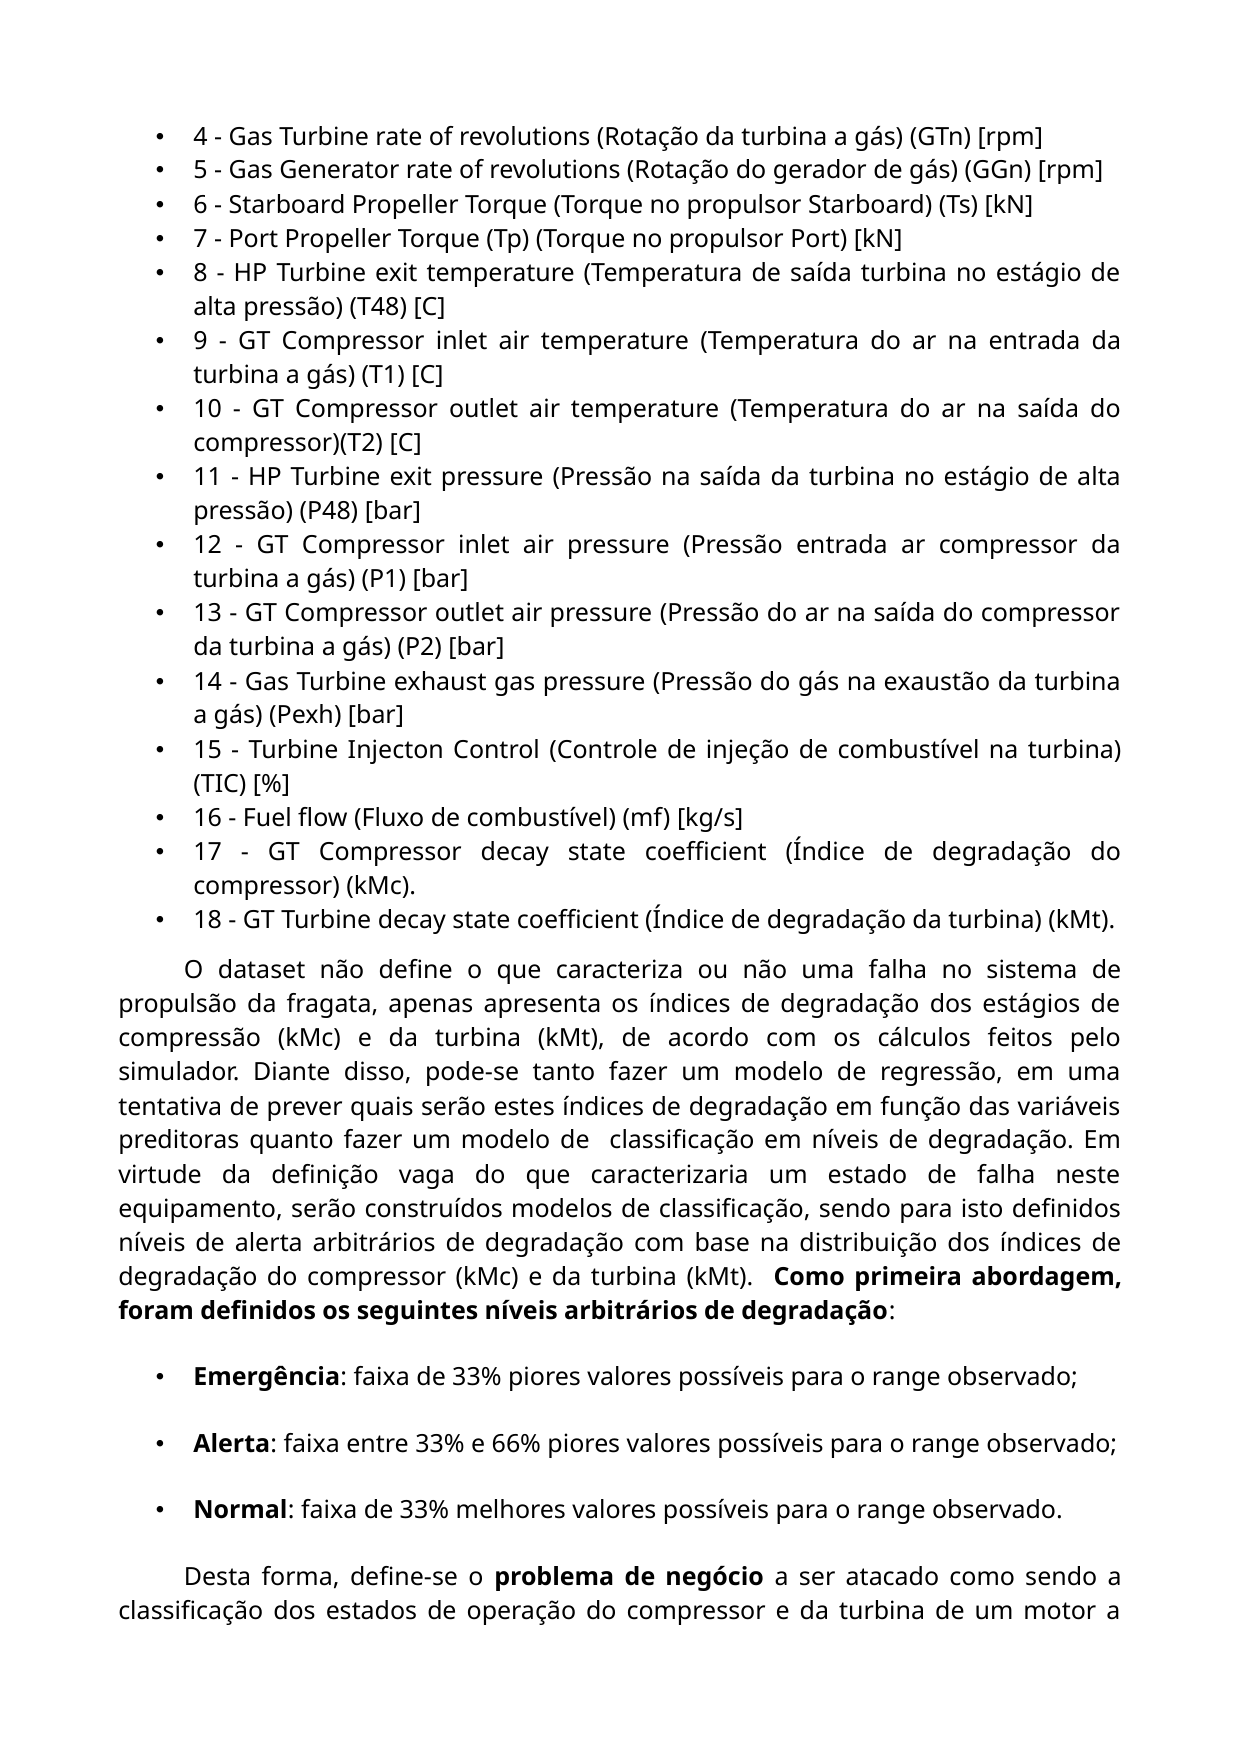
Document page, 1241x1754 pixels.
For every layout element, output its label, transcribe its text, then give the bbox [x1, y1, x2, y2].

list 17 - GT Compressor decay state coefficient (Índice de degradação do compressor) (kMc). [156, 833, 1122, 902]
list 10 - GT Compressor outlet air temperature (Temperatura do ar na saída do compressor)(T2) [C] [156, 391, 1122, 459]
list Normal: faixa de 33% melhores valores possíveis para o range observado. [156, 1492, 1122, 1526]
list Emergência: faixa de 33% piores valores possíveis para o range observado; [156, 1359, 1122, 1393]
list 5 - Gas Generator rate of revolutions (Rotação do gerador de gás) (GGn) [rpm] [156, 152, 1122, 186]
list 4 - Gas Turbine rate of revolutions (Rotação da turbina a gás) (GTn) [rpm] [156, 118, 1122, 152]
text Desta forma, define-se o problema de negócio a ser atacado como sendo a classificação dos estados de operação do compressor e da turbina de um motor a [118, 1559, 1122, 1627]
list 13 - GT Compressor outlet air pressure (Pressão do ar na saída do compressor da turbina a gás) (P2) [bar] [156, 595, 1122, 663]
list 11 - HP Turbine exit pressure (Pressão na saída da turbina no estágio de alta pressão) (P48) [bar] [156, 459, 1122, 527]
list 15 - Turbine Injecton Control (Controle de injeção de combustível na turbina) (TIC) [%] [156, 731, 1122, 799]
list 7 - Port Propeller Torque (Tp) (Torque no propulsor Port) [kN] [156, 220, 1122, 254]
list 6 - Starboard Propeller Torque (Torque no propulsor Starboard) (Ts) [kN] [156, 186, 1122, 220]
list Alerta: faixa entre 33% e 66% piores valores possíveis para o range observado; [156, 1426, 1122, 1460]
list 12 - GT Compressor inlet air pressure (Pressão entrada ar compressor da turbina a gás) (P1) [bar] [156, 527, 1122, 595]
list 9 - GT Compressor inlet air temperature (Temperatura do ar na entrada da turbina a gás) (T1) [C] [156, 322, 1122, 391]
list 16 - Fuel flow (Fluxo de combustível) (mf) [kg/s] [156, 799, 1122, 833]
text O dataset não define o que caracteriza ou não uma falha no sistema de propulsão da fragata, apenas apresenta os índices de degradação dos estágios de compressão (kMc) e da turbina (kMt), de acordo com os cálculos feitos pelo simulador. Diante disso, pode-se tanto fazer um modelo de regressão, em uma tentativa de prever quais serão estes índices de degradação em função das variáveis preditoras quanto fazer um modelo de classificação em níveis de degradação. Em virtude da definição vaga do que caracterizaria um estado de falha neste equipamento, serão construídos modelos de classificação, sendo para isto definidos níveis de alerta arbitrários de degradação com base na distribuição dos índices de degradação do compressor (kMc) e da turbina (kMt). Como primeira abordagem, foram definidos os seguintes níveis arbitrários de degradação: [118, 952, 1122, 1327]
list 14 - Gas Turbine exhaust gas pressure (Pressão do gás na exaustão da turbina a gás) (Pexh) [bar] [156, 663, 1122, 731]
list 18 - GT Turbine decay state coefficient (Índice de degradação da turbina) (kMt). [156, 902, 1122, 936]
list 8 - HP Turbine exit temperature (Temperatura de saída turbina no estágio de alta pressão) (T48) [C] [156, 254, 1122, 322]
